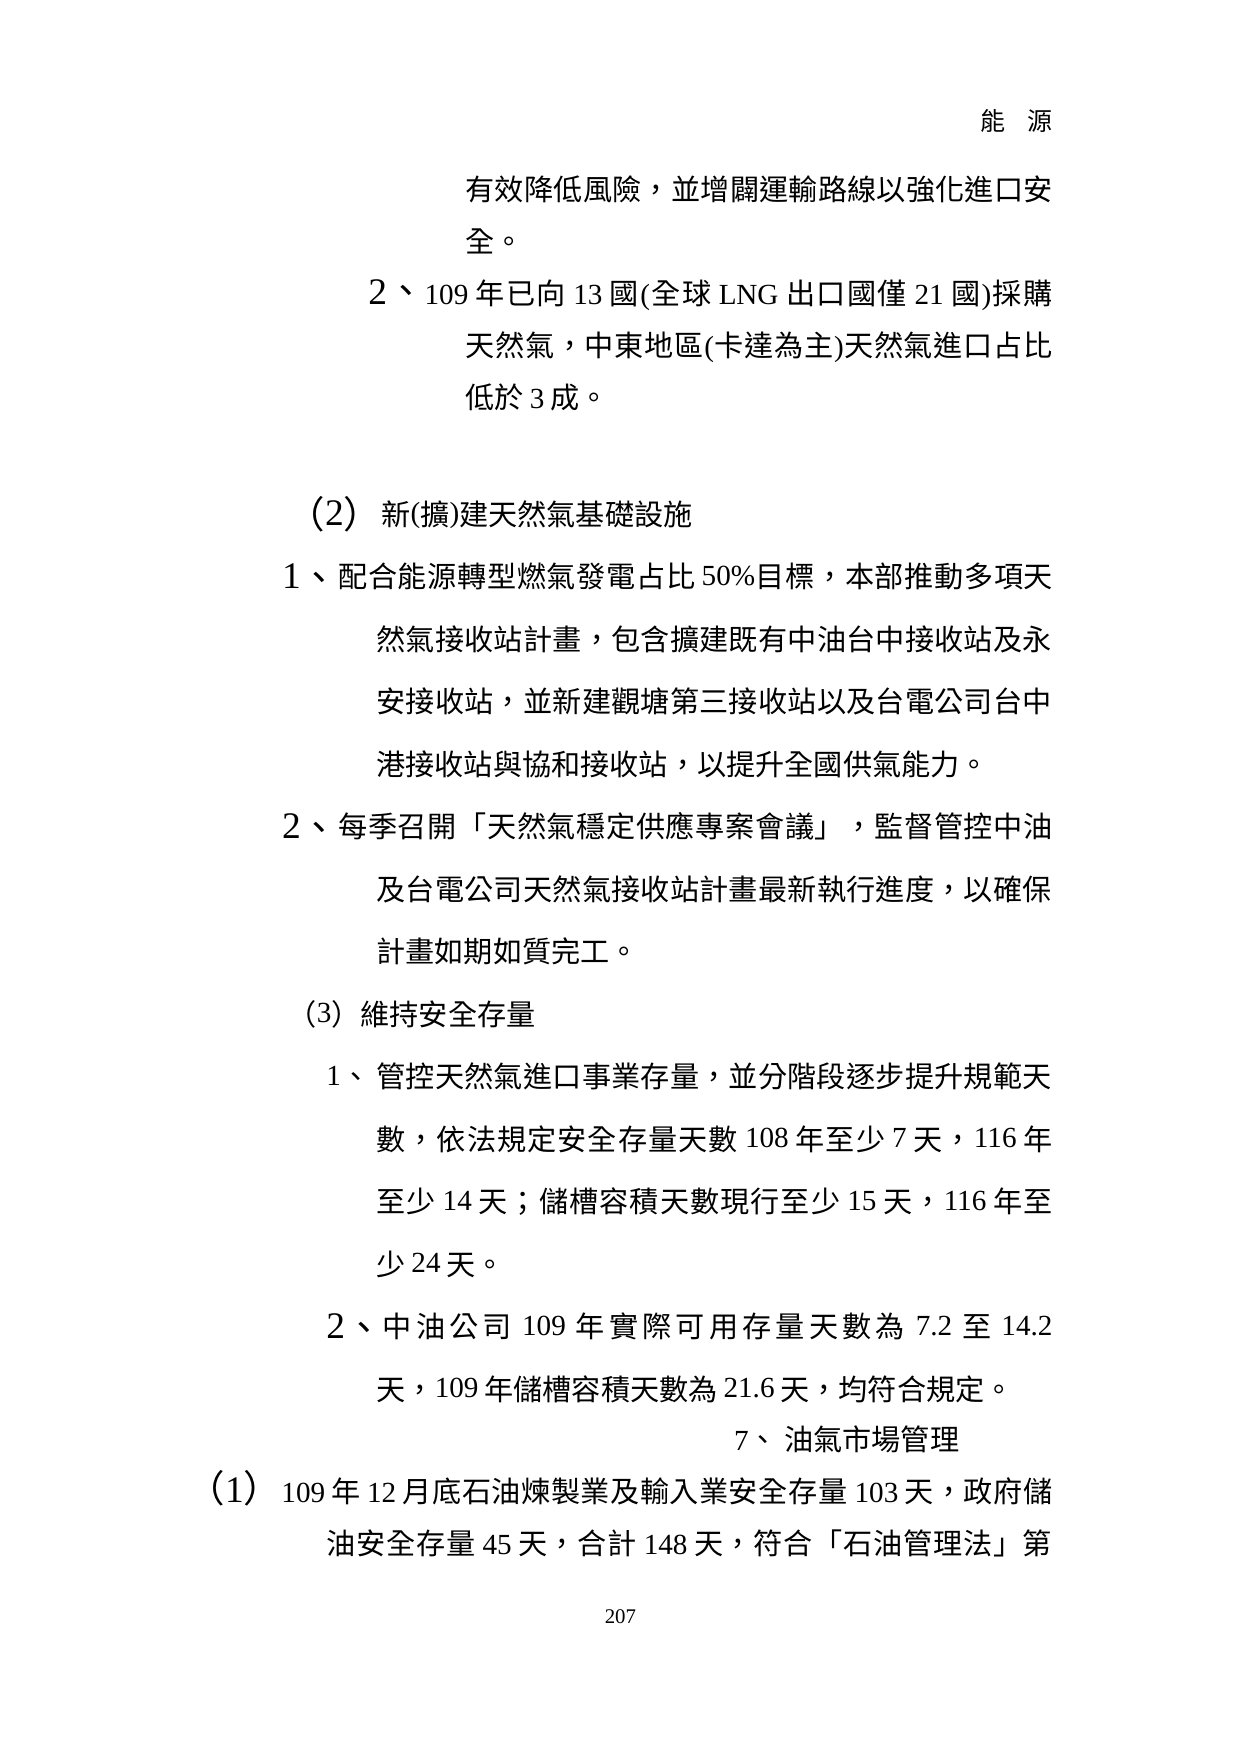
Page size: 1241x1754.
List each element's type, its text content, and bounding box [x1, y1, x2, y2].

list 109年12月底石油煉製業及輸入業安全存量103天，政府儲油安全存量45天，合計148天，符合「石油管理法」第 [187, 1460, 1053, 1564]
list 每季召開「天然氣穩定供應專案會議」，監督管控中油及台電公司天然氣接收站計畫最新執行進度，以確保計畫如期如質完工。 [282, 783, 1053, 971]
list 油氣市場管理 [734, 1408, 1053, 1460]
list 中油公司109年實際可用存量天數為7.2至14.2天，109年儲槽容積天數為21.6天，均符合規定。 [326, 1283, 1053, 1408]
list 配合能源轉型燃氣發電占比50%目標，本部推動多項天然氣接收站計畫，包含擴建既有中油台中接收站及永安接收站，並新建觀塘第三接收站以及台電公司台中港接收站與協和接收站，以提升全國供氣能力。 [282, 533, 1053, 783]
list 有效降低風險，並增闢運輸路線以強化進口安全。 [368, 158, 1053, 262]
list 管控天然氣進口事業存量，並分階段逐步提升規範天數，依法規定安全存量天數108年至少7天，116年至少14天；儲槽容積天數現行至少15天，116年至少24天。 [326, 1033, 1053, 1283]
list 109年已向13國(全球LNG出口國僅21國)採購天然氣，中東地區(卡達為主)天然氣進口占比低於3成。 [368, 262, 1053, 419]
list 新(擴)建天然氣基礎設施 [287, 471, 1053, 533]
list 維持安全存量 [287, 971, 1053, 1033]
